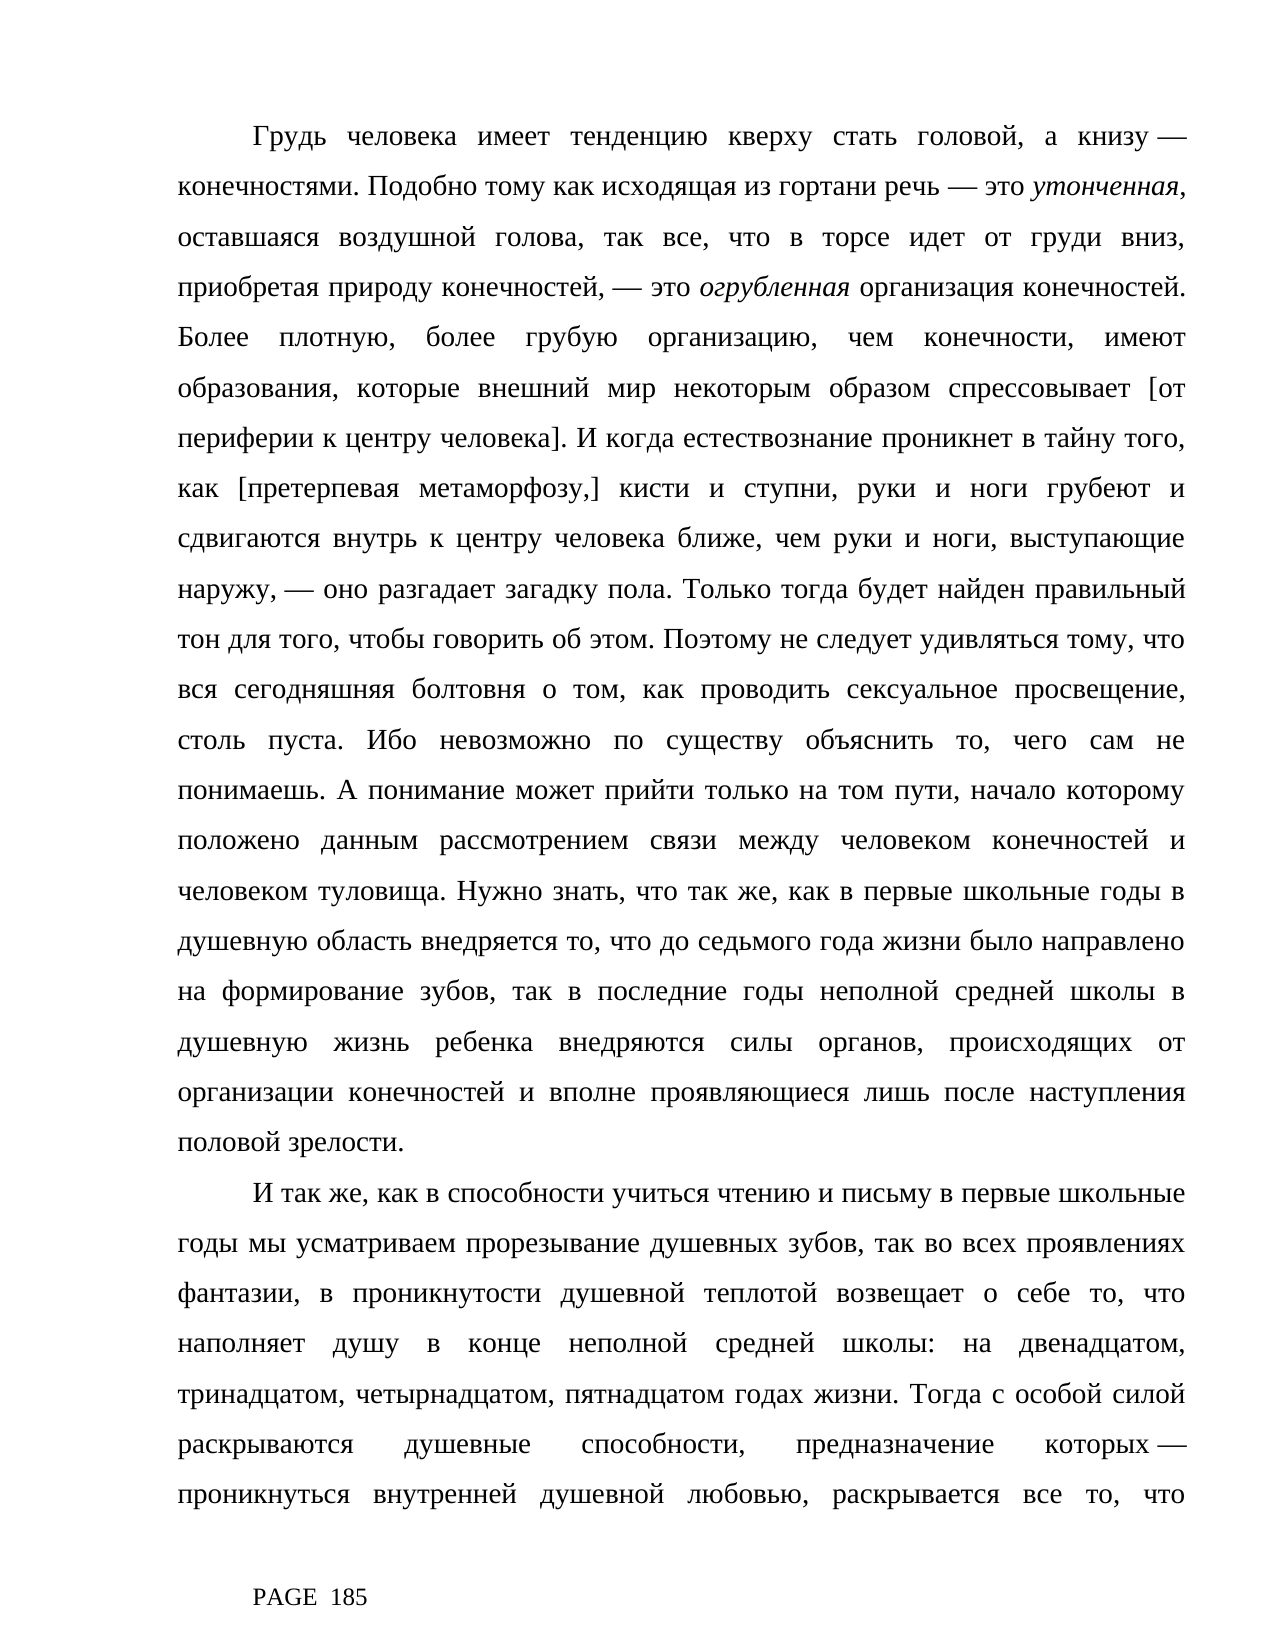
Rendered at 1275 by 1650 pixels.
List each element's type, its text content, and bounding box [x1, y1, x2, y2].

text Грудь человека имеет тенденцию кверху стать головой, а книзу — конечностями. Подобно тому как исходящая из гортани речь — это утонченная, оставшаяся воздушной голова, так все, что в торсе идет от груди вниз, приобретая природу конечностей, — это огрубленная организация конечностей. Более плотную, более грубую организацию, чем конечности, имеют образования, которые внешний мир некоторым образом спрессовывает [от периферии к центру человека]. И когда естествознание проникнет в тайну того, как [претерпевая метаморфозу,] кисти и ступни, руки и ноги грубеют и сдвигаются внутрь к центру человека ближе, чем руки и ноги, выступающие наружу, — оно разгадает загадку пола. Только тогда будет найден правильный тон для того, чтобы говорить об этом. Поэтому не следует удивляться тому, что вся сегодняшняя болтовня о том, как проводить сексуальное просвещение, столь пуста. Ибо невозможно по существу объяснить то, чего сам не понимаешь. А понимание может прийти только на том пути, начало которому положено данным рассмотрением связи между человеком конечностей и человеком туловища. Нужно знать, что так же, как в первые школьные годы в душевную область внедряется то, что до седьмого года жизни было направлено на формирование зубов, так в последние годы неполной средней школы в душевную жизнь ребенка внедряются силы органов, происходящих от организации конечностей и вполне проявляющиеся лишь после наступления половой зрелости. [177, 118, 1186, 1158]
text И так же, как в способности учиться чтению и письму в первые школьные годы мы усматриваем прорезывание душевных зубов, так во всех проявлениях фантазии, в проникнутости душевной теплотой возвещает о себе то, что наполняет душу в конце неполной средней школы: на двенадцатом, тринадцатом, четырнадцатом, пятнадцатом годах жизни. Тогда с особой силой раскрываются душевные способности, предназначение которых — проникнуться внутренней душевной любовью, раскрывается все то, что [177, 1175, 1186, 1510]
